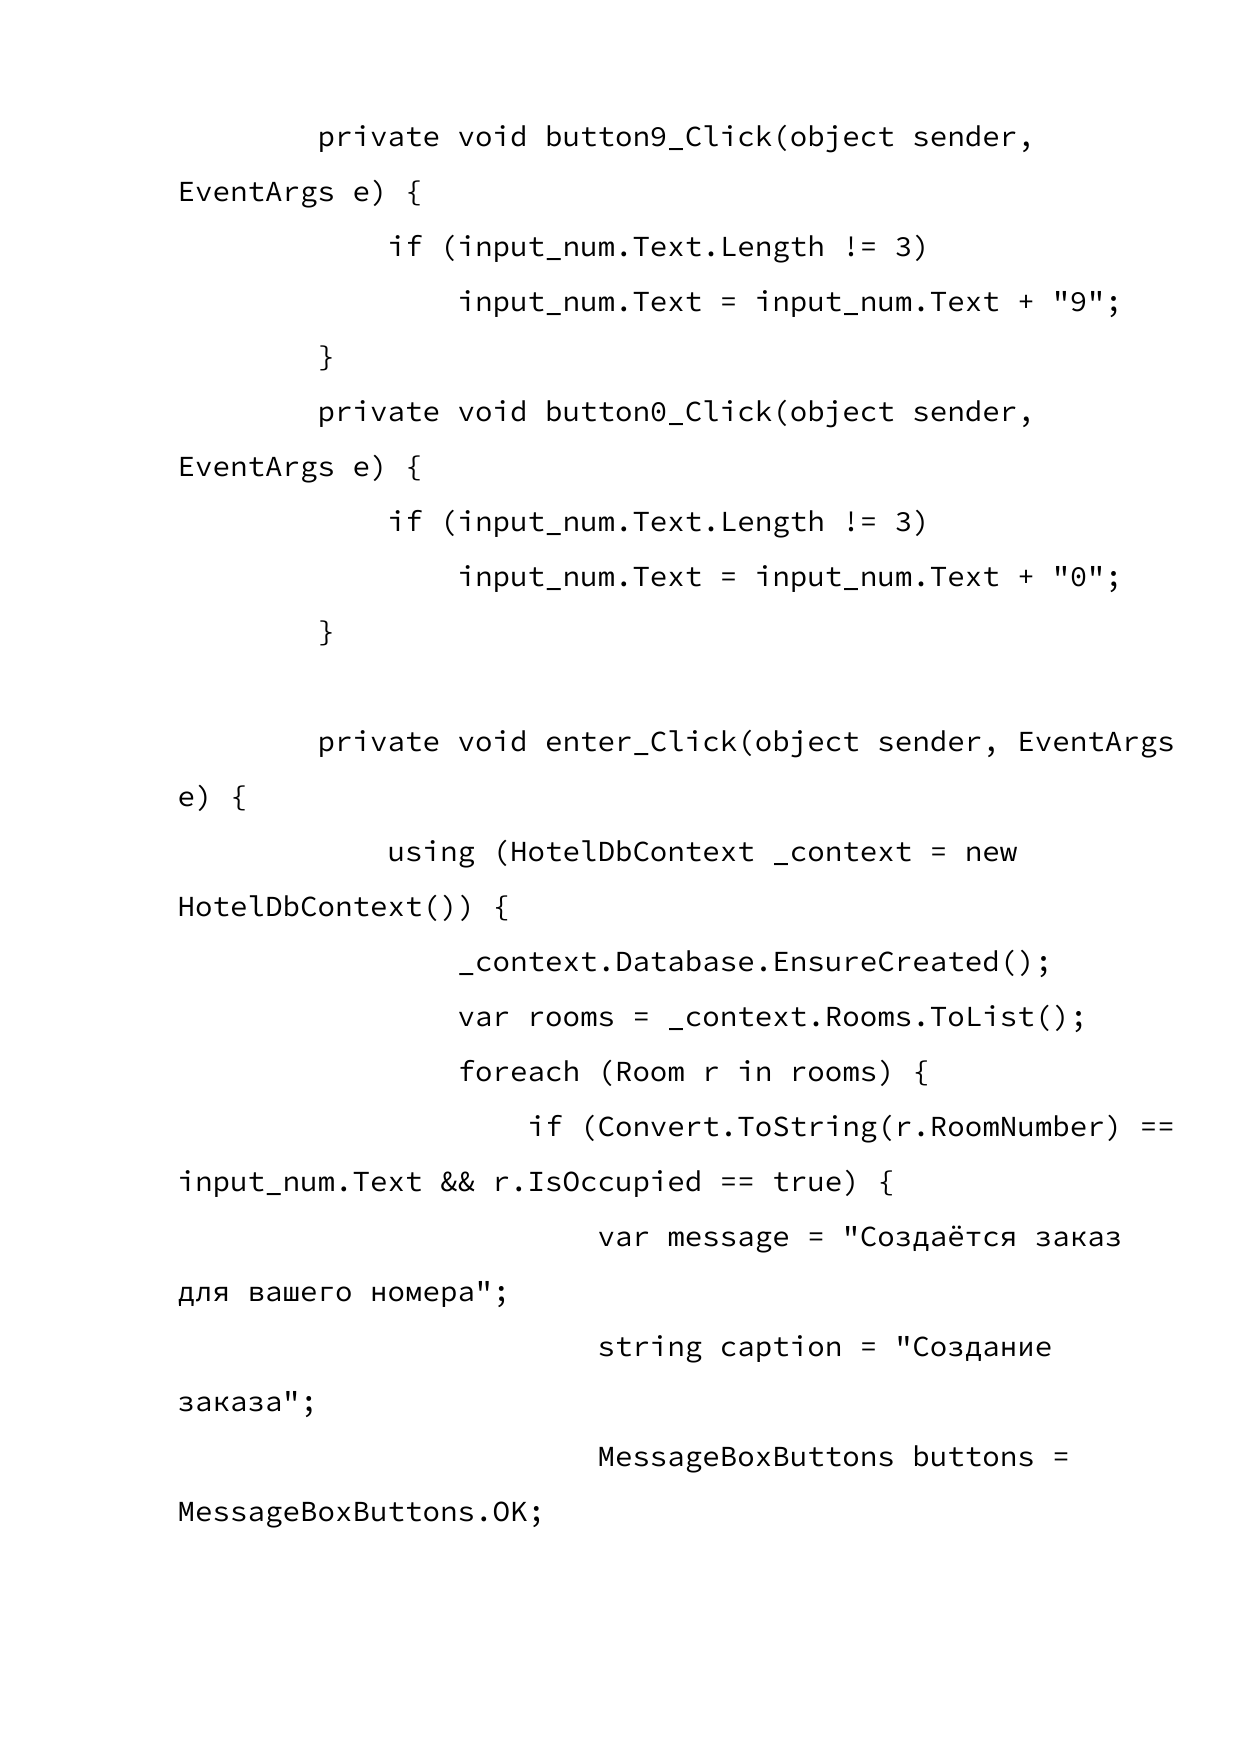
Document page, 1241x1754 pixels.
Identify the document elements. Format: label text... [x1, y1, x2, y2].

text if (input_num.Text.Length != 3) [177, 228, 1181, 265]
text using (HotelDbContext _context = new HotelDbContext()) { [177, 833, 1181, 925]
text private void button9_Click(object sender, EventArgs e) { [177, 118, 1181, 210]
text private void enter_Click(object sender, EventArgs e) { [177, 723, 1181, 815]
text input_num.Text = input_num.Text + "9"; [177, 283, 1181, 320]
text if (Convert.ToString(r.RoomNumber) == input_num.Text && r.IsOccupied == true) { [177, 1108, 1181, 1200]
text } [177, 613, 1181, 650]
text private void button0_Click(object sender, EventArgs e) { [177, 393, 1181, 485]
text _context.Database.EnsureCreated(); [177, 943, 1181, 980]
text input_num.Text = input_num.Text + "0"; [177, 558, 1181, 595]
text foreach (Room r in rooms) { [177, 1053, 1181, 1090]
text } [177, 338, 1181, 375]
text if (input_num.Text.Length != 3) [177, 503, 1181, 540]
text var rooms = _context.Rooms.ToList(); [177, 998, 1181, 1035]
text string caption = "Создание заказа"; [177, 1328, 1181, 1420]
text var message = "Создаётся заказ для вашего номера"; [177, 1218, 1181, 1310]
text MessageBoxButtons buttons = MessageBoxButtons.OK; [177, 1438, 1181, 1530]
